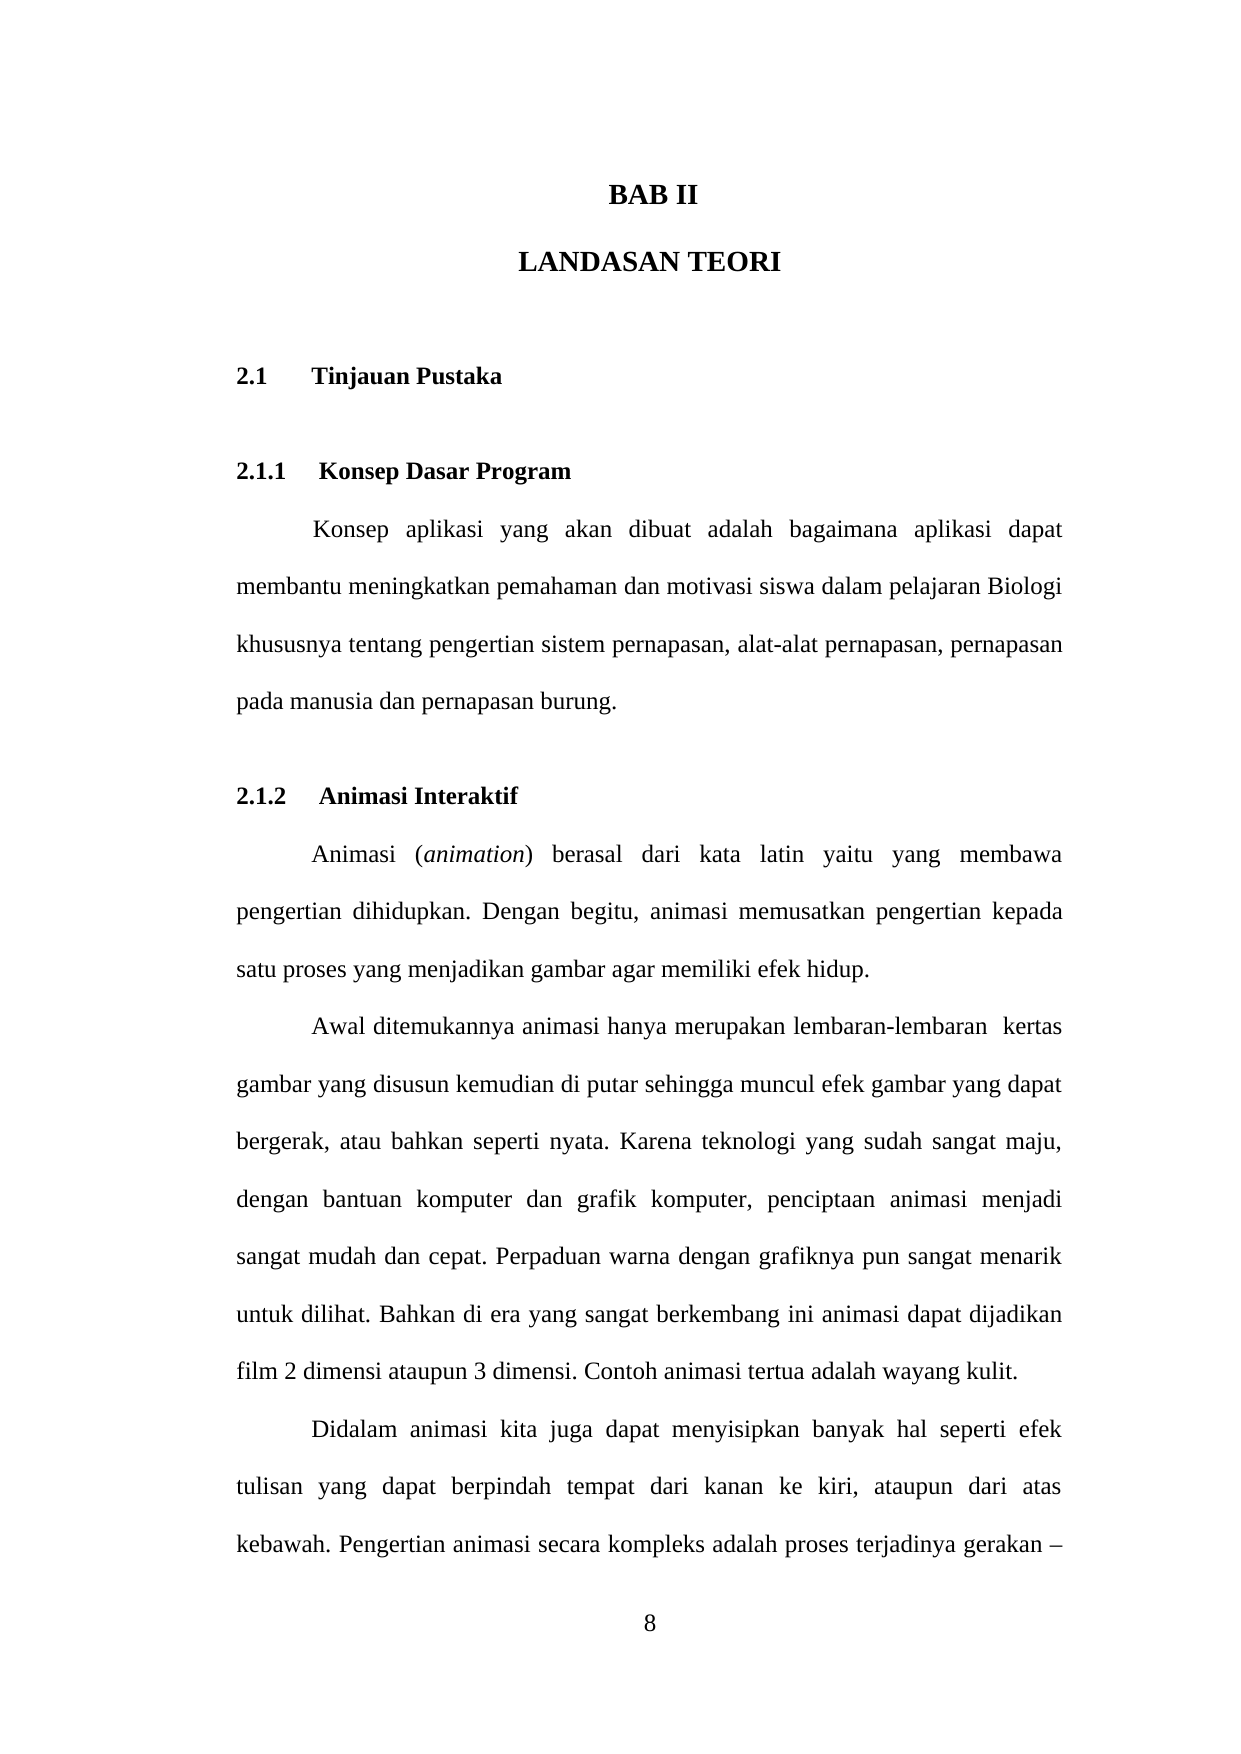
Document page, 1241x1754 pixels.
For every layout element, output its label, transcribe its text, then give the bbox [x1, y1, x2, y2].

subtitle BAB II LANDASAN TEORI [236, 177, 1063, 278]
text Konsep aplikasi yang akan dibuat adalah bagaimana aplikasi dapat membantu meningkatkan pemahaman dan motivasi siswa dalam pelajaran Biologi khususnya tentang pengertian sistem pernapasan, alat-alat pernapasan, pernapasan pada manusia dan pernapasan burung. [236, 514, 1063, 715]
text Didalam animasi kita juga dapat menyisipkan banyak hal seperti efek tulisan yang dapat berpindah tempat dari kanan ke kiri, ataupun dari atas kebawah. Pengertian animasi secara kompleks adalah proses terjadinya gerakan – [236, 1414, 1063, 1558]
subtitle Konsep Dasar Program [236, 456, 1063, 485]
subtitle Tinjauan Pustaka [236, 361, 1063, 390]
text Animasi (animation) berasal dari kata latin yaitu yang membawa pengertian dihidupkan. Dengan begitu, animasi memusatkan pengertian kepada satu proses yang menjadikan gambar agar memiliki efek hidup. [236, 839, 1063, 983]
subtitle Animasi Interaktif [236, 781, 1063, 810]
text Awal ditemukannya animasi hanya merupakan lembaran-lembaran kertas gambar yang disusun kemudian di putar sehingga muncul efek gambar yang dapat bergerak, atau bahkan seperti nyata. Karena teknologi yang sudah sangat maju, dengan bantuan komputer dan grafik komputer, penciptaan animasi menjadi sangat mudah dan cepat. Perpaduan warna dengan grafiknya pun sangat menarik untuk dilihat. Bahkan di era yang sangat berkembang ini animasi dapat dijadikan film 2 dimensi ataupun 3 dimensi. Contoh animasi tertua adalah wayang kulit. [236, 1011, 1063, 1385]
